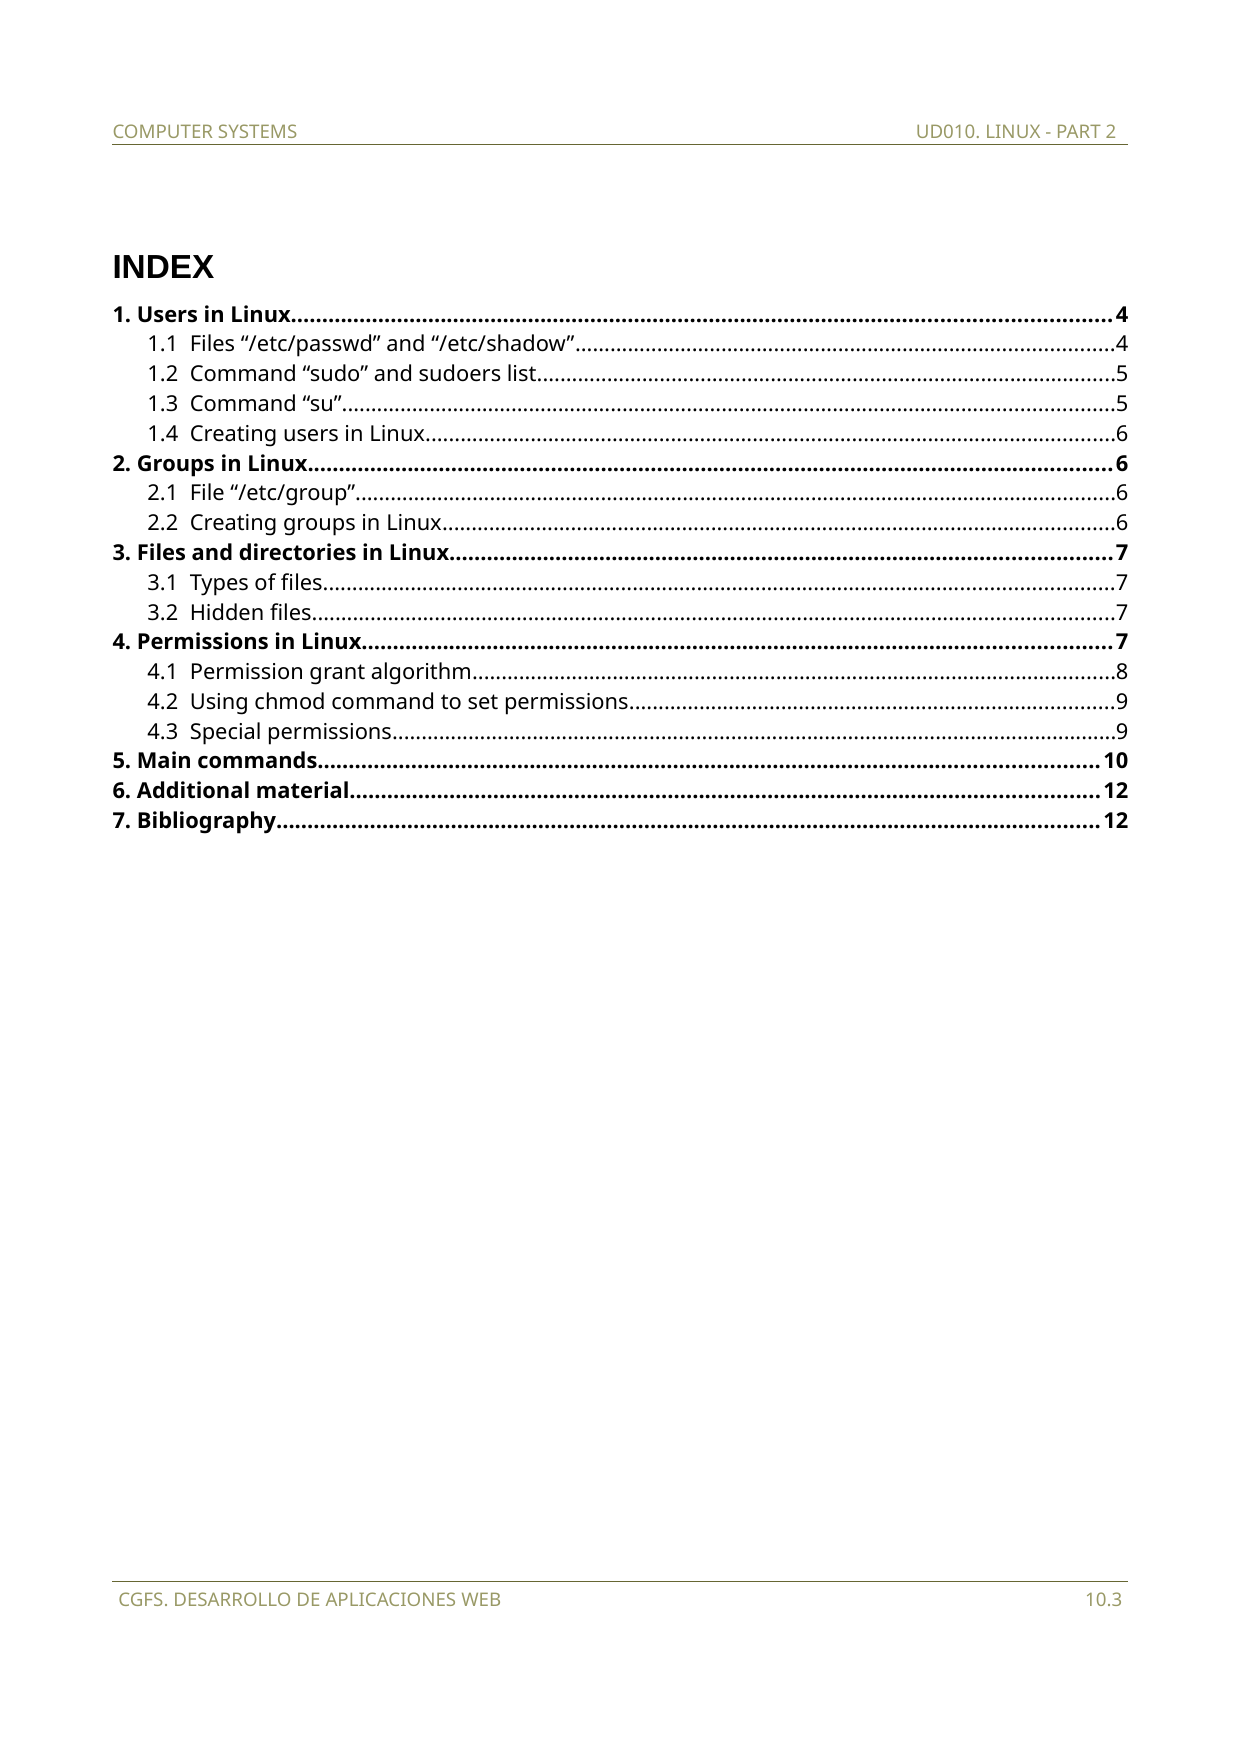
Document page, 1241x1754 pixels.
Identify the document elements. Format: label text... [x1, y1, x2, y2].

text 4.1 Permission grant algorithm 8 [142, 656, 1128, 686]
text 3.2 Hidden files 7 [142, 596, 1128, 626]
text 1.3 Command “su” 5 [142, 388, 1128, 418]
subtitle INDEX [112, 248, 1128, 286]
text 5. Main commands 10 [112, 745, 1128, 775]
text 1. Users in Linux 4 [112, 298, 1128, 328]
text 1.2 Command “sudo” and sudoers list 5 [142, 358, 1128, 388]
text 3.1 Types of files 7 [142, 567, 1128, 596]
text 2. Groups in Linux 6 [112, 447, 1128, 477]
text 1.1 Files “/etc/passwd” and “/etc/shadow” 4 [142, 328, 1128, 358]
text 7. Bibliography 12 [112, 805, 1128, 835]
text 4. Permissions in Linux 7 [112, 626, 1128, 656]
text 6. Additional material 12 [112, 775, 1128, 805]
text 3. Files and directories in Linux 7 [112, 537, 1128, 567]
text 2.1 File “/etc/group” 6 [142, 477, 1128, 507]
text 1.4 Creating users in Linux 6 [142, 418, 1128, 447]
text 4.2 Using chmod command to set permissions 9 [142, 686, 1128, 716]
text 2.2 Creating groups in Linux 6 [142, 507, 1128, 537]
text 4.3 Special permissions 9 [142, 716, 1128, 745]
